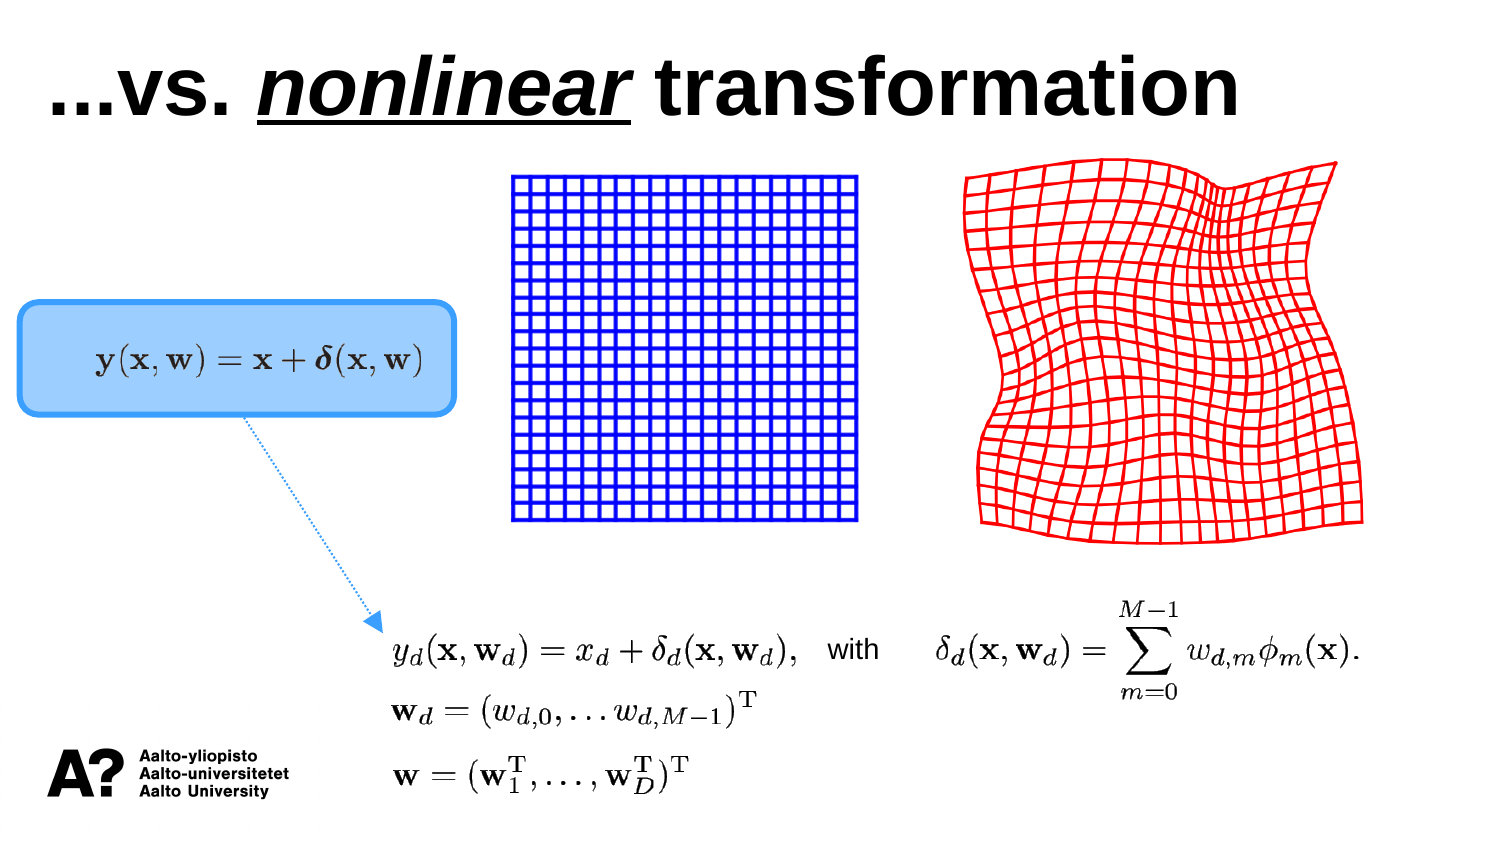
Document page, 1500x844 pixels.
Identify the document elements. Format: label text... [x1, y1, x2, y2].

text_box [19, 302, 455, 415]
picture [384, 621, 799, 825]
picture [895, 585, 1361, 733]
picture [0, 702, 337, 844]
picture [442, 197, 882, 560]
picture [943, 126, 1417, 577]
picture [95, 318, 421, 386]
list with [827, 630, 889, 667]
list ...vs. nonlinear transformation [47, 32, 1442, 197]
